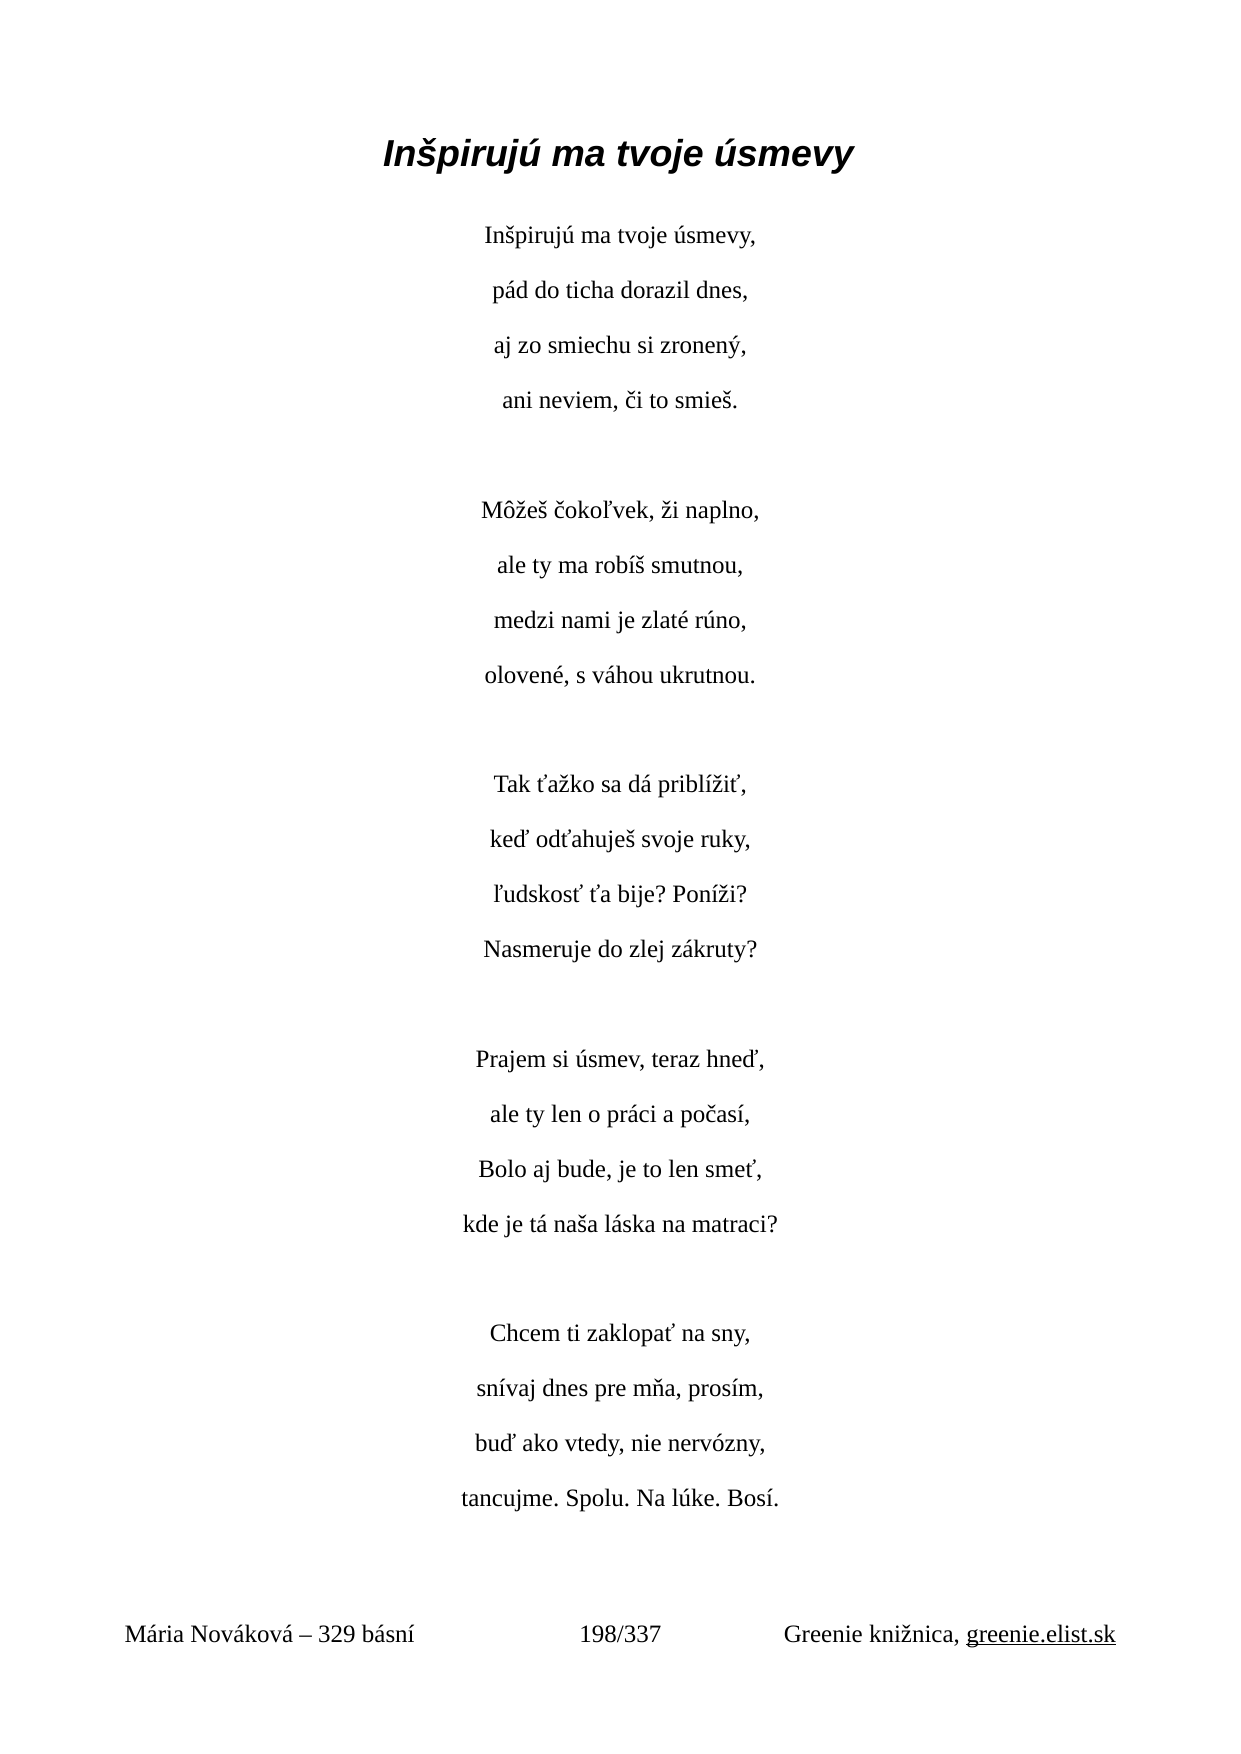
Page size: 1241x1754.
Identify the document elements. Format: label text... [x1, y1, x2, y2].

text ani neviem, či to smieš. [106, 385, 1134, 414]
text pád do ticha dorazil dnes, [106, 275, 1134, 304]
text ale ty ma robíš smutnou, [106, 550, 1134, 579]
text aj zo smiechu si zronený, [106, 330, 1134, 359]
text olovené, s váhou ukrutnou. [106, 660, 1134, 688]
text Bolo aj bude, je to len smeť, [106, 1154, 1134, 1182]
text tancujme. Spolu. Na lúke. Bosí. [106, 1483, 1134, 1512]
text ľudskosť ťa bije? Poníži? [106, 879, 1134, 908]
subtitle Inšpirujú ma tvoje úsmevy [106, 131, 1134, 174]
text ale ty len o práci a počasí, [106, 1099, 1134, 1128]
text Tak ťažko sa dá priblížiť, [106, 769, 1134, 798]
text Nasmeruje do zlej zákruty? [106, 934, 1134, 963]
text kde je tá naša láska na matraci? [106, 1209, 1134, 1237]
text keď odťahuješ svoje ruky, [106, 824, 1134, 853]
text Prajem si úsmev, teraz hneď, [106, 1044, 1134, 1073]
text Chcem ti zaklopať na sny, [106, 1318, 1134, 1347]
text snívaj dnes pre mňa, prosím, [106, 1373, 1134, 1402]
text buď ako vtedy, nie nervózny, [106, 1428, 1134, 1457]
text Inšpirujú ma tvoje úsmevy, [106, 221, 1134, 249]
text medzi nami je zlaté rúno, [106, 605, 1134, 633]
text Môžeš čokoľvek, ži naplno, [106, 495, 1134, 524]
